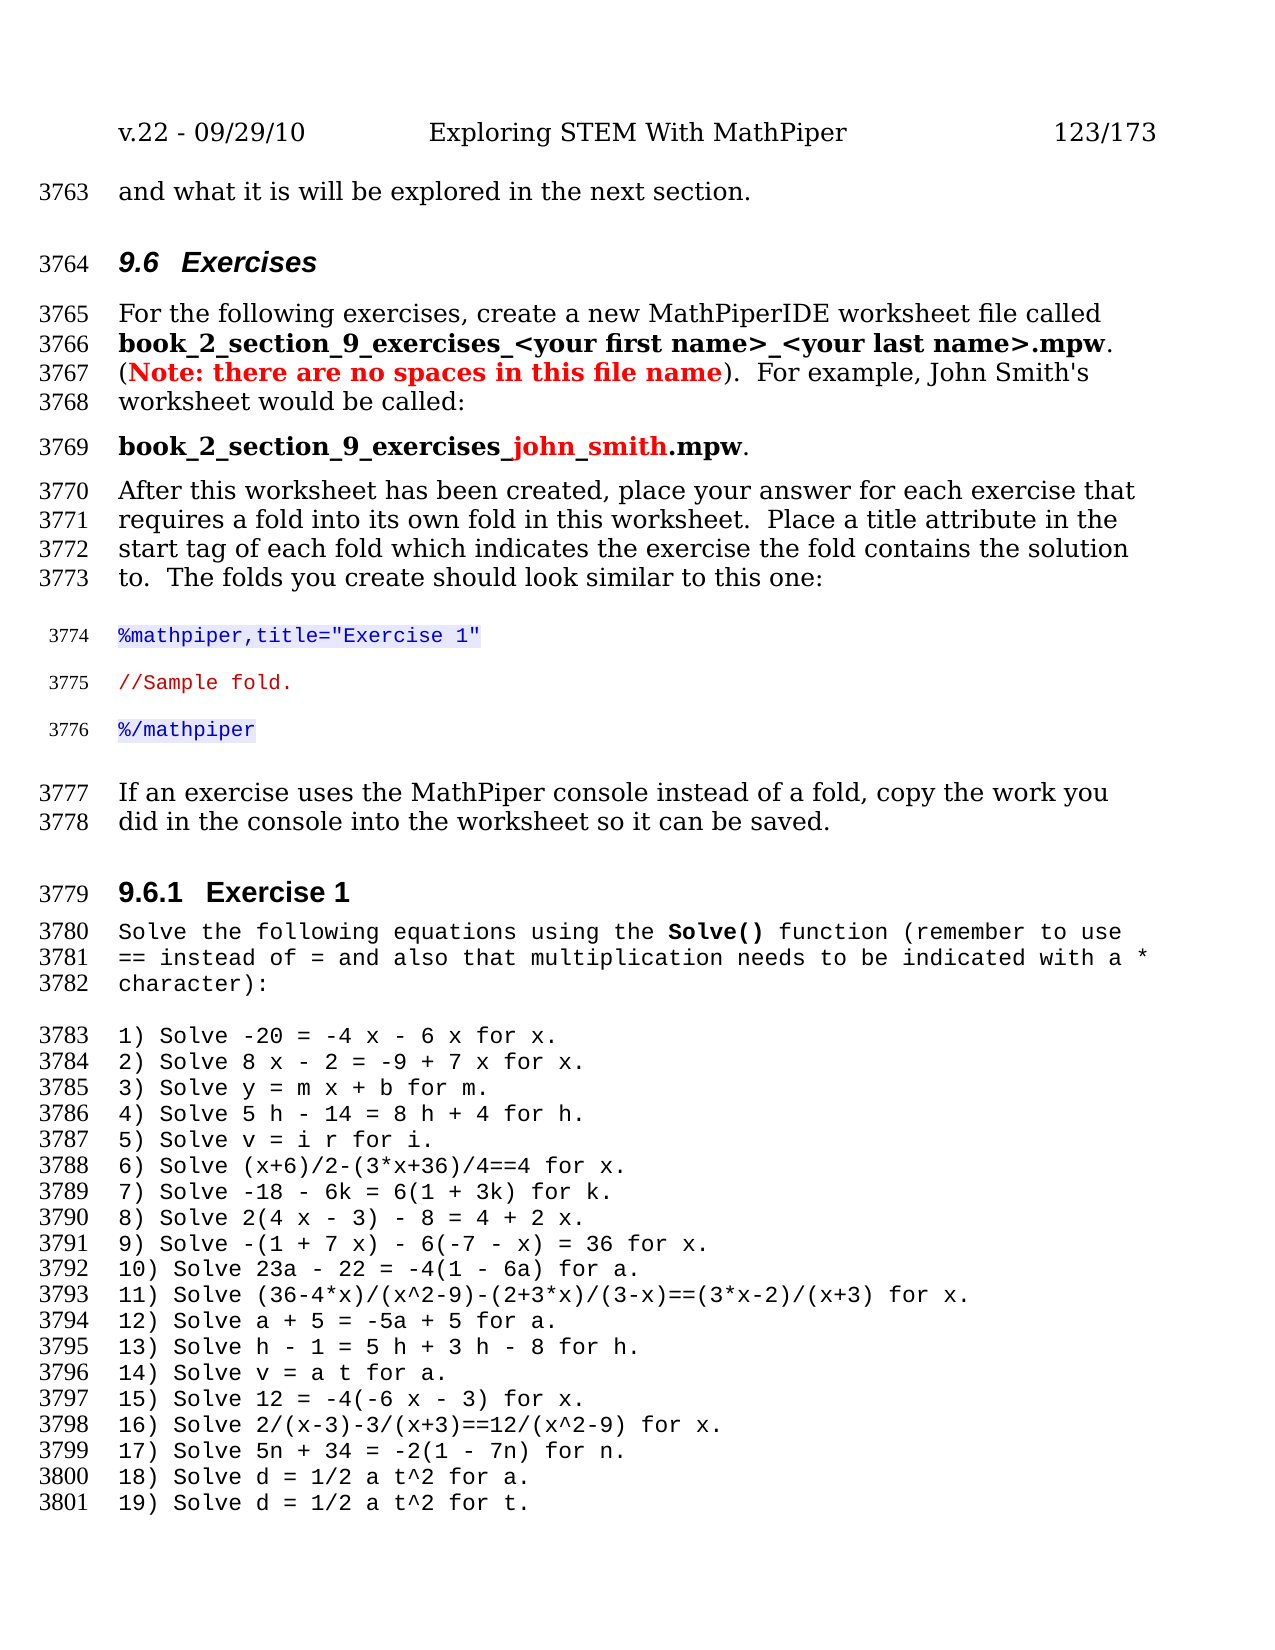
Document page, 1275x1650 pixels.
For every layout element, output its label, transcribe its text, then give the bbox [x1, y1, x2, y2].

text 11) Solve (36-4*x)/(x^2-9)-(2+3*x)/(3-x)==(3*x-2)/(x+3) for x. [118, 1284, 1157, 1310]
text %mathpiper,title="Exercise 1" [118, 624, 1157, 648]
text For the following exercises, create a new MathPiperIDE worksheet file called book_2_section_9_exercises_<your first name>_<your last name>.mpw. (Note: there are no spaces in this file name). For example, John Smith's worksheet would be called: [118, 299, 1157, 417]
text 17) Solve 5n + 34 = -2(1 - 7n) for n. [118, 1439, 1157, 1465]
text 8) Solve 2(4 x - 3) - 8 = 4 + 2 x. [118, 1206, 1157, 1232]
subtitle Exercise 1 [118, 875, 1157, 909]
text 15) Solve 12 = -4(-6 x - 3) for x. [118, 1387, 1157, 1413]
text 9) Solve -(1 + 7 x) - 6(-7 - x) = 36 for x. [118, 1232, 1157, 1258]
text book_2_section_9_exercises_john_smith.mpw. [118, 432, 1157, 461]
text 1) Solve -20 = -4 x - 6 x for x. [118, 1024, 1157, 1050]
text 16) Solve 2/(x-3)-3/(x+3)==12/(x^2-9) for x. [118, 1413, 1157, 1439]
text After this worksheet has been created, place your answer for each exercise that requires a fold into its own fold in this worksheet. Place a title attribute in the start tag of each fold which indicates the exercise the fold contains the solution to. The folds you create should look similar to this one: [118, 476, 1157, 593]
text 12) Solve a + 5 = -5a + 5 for a. [118, 1310, 1157, 1336]
text and what it is will be explored in the next section. [118, 177, 1157, 206]
text 13) Solve h - 1 = 5 h + 3 h - 8 for h. [118, 1336, 1157, 1362]
subtitle Exercises [118, 245, 1157, 278]
text 19) Solve d = 1/2 a t^2 for t. [118, 1491, 1157, 1517]
text 14) Solve v = a t for a. [118, 1362, 1157, 1387]
text //Sample fold. [118, 672, 1157, 696]
text %/mathpiper [118, 719, 1157, 743]
text 10) Solve 23a - 22 = -4(1 - 6a) for a. [118, 1258, 1157, 1284]
text 18) Solve d = 1/2 a t^2 for a. [118, 1465, 1157, 1491]
text 5) Solve v = i r for i. [118, 1128, 1157, 1154]
text 2) Solve 8 x - 2 = -9 + 7 x for x. [118, 1050, 1157, 1076]
text 7) Solve -18 - 6k = 6(1 + 3k) for k. [118, 1180, 1157, 1206]
text If an exercise uses the MathPiper console instead of a fold, copy the work you did in the console into the worksheet so it can be saved. [118, 778, 1157, 836]
text 4) Solve 5 h - 14 = 8 h + 4 for h. [118, 1102, 1157, 1128]
text Solve the following equations using the Solve() function (remember to use == instead of = and also that multiplication needs to be indicated with a * character): [118, 921, 1157, 998]
text 6) Solve (x+6)/2-(3*x+36)/4==4 for x. [118, 1154, 1157, 1180]
text 3) Solve y = m x + b for m. [118, 1076, 1157, 1102]
